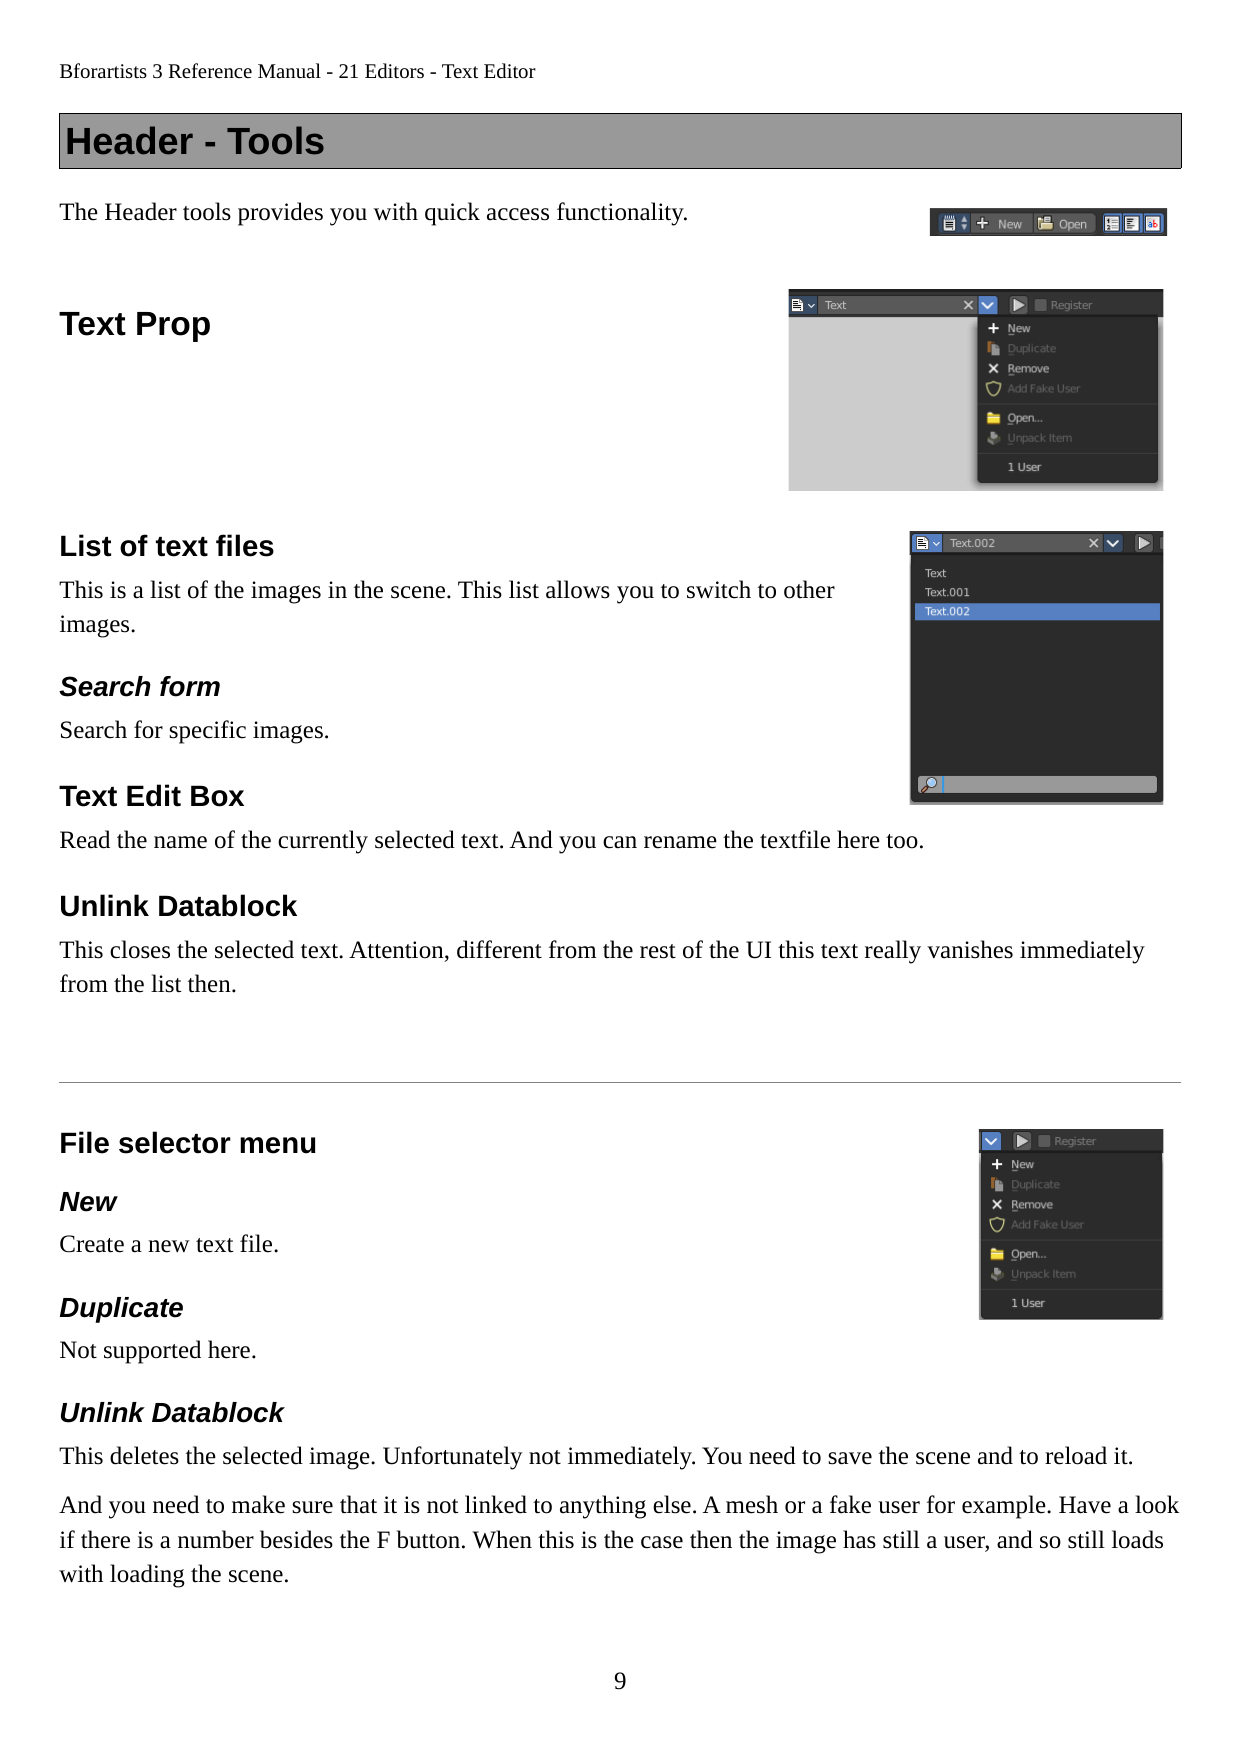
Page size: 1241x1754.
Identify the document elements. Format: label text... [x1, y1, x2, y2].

text Create a new text file. [59, 1229, 978, 1258]
text [1164, 1229, 1181, 1258]
subtitle Text Edit Box [59, 779, 1181, 812]
picture [978, 1129, 1164, 1320]
text This closes the selected text. Attention, different from the rest of the UI this text really vanishes immediately from the list then. [59, 935, 1181, 998]
subtitle Text Prop [59, 304, 788, 342]
subtitle [1164, 304, 1181, 342]
picture [788, 289, 1164, 491]
table_header Header - Tools [60, 114, 1181, 168]
subtitle List of text files [59, 528, 1181, 562]
text The Header tools provides you with quick access functionality. [59, 197, 1181, 225]
picture [909, 531, 1164, 805]
text Read the name of the currently selected text. And you can rename the textfile here too. [59, 825, 1181, 854]
subtitle New [59, 1185, 978, 1217]
subtitle Search form [59, 671, 909, 703]
text And you need to make sure that it is not linked to anything else. A mesh or a fake user for example. Have a look if there is a number besides the F button. When this is the case then the image has still a user, and so still loads with loading the scene. [59, 1490, 1181, 1588]
subtitle [1164, 1185, 1181, 1217]
subtitle File selector menu [59, 1126, 1181, 1160]
text Not supported here. [59, 1335, 1181, 1364]
text This is a list of the images in the scene. This list allows you to switch to other images. [59, 575, 909, 638]
subtitle Unlink Datablock [59, 1397, 1181, 1429]
picture [929, 208, 1168, 236]
subtitle [1164, 671, 1181, 703]
subtitle Unlink Datablock [59, 889, 1181, 922]
subtitle Duplicate [59, 1291, 1181, 1323]
text Search for specific images. [59, 715, 909, 744]
text This deletes the selected image. Unfortunately not immediately. You need to save the scene and to reload it. [59, 1441, 1181, 1470]
